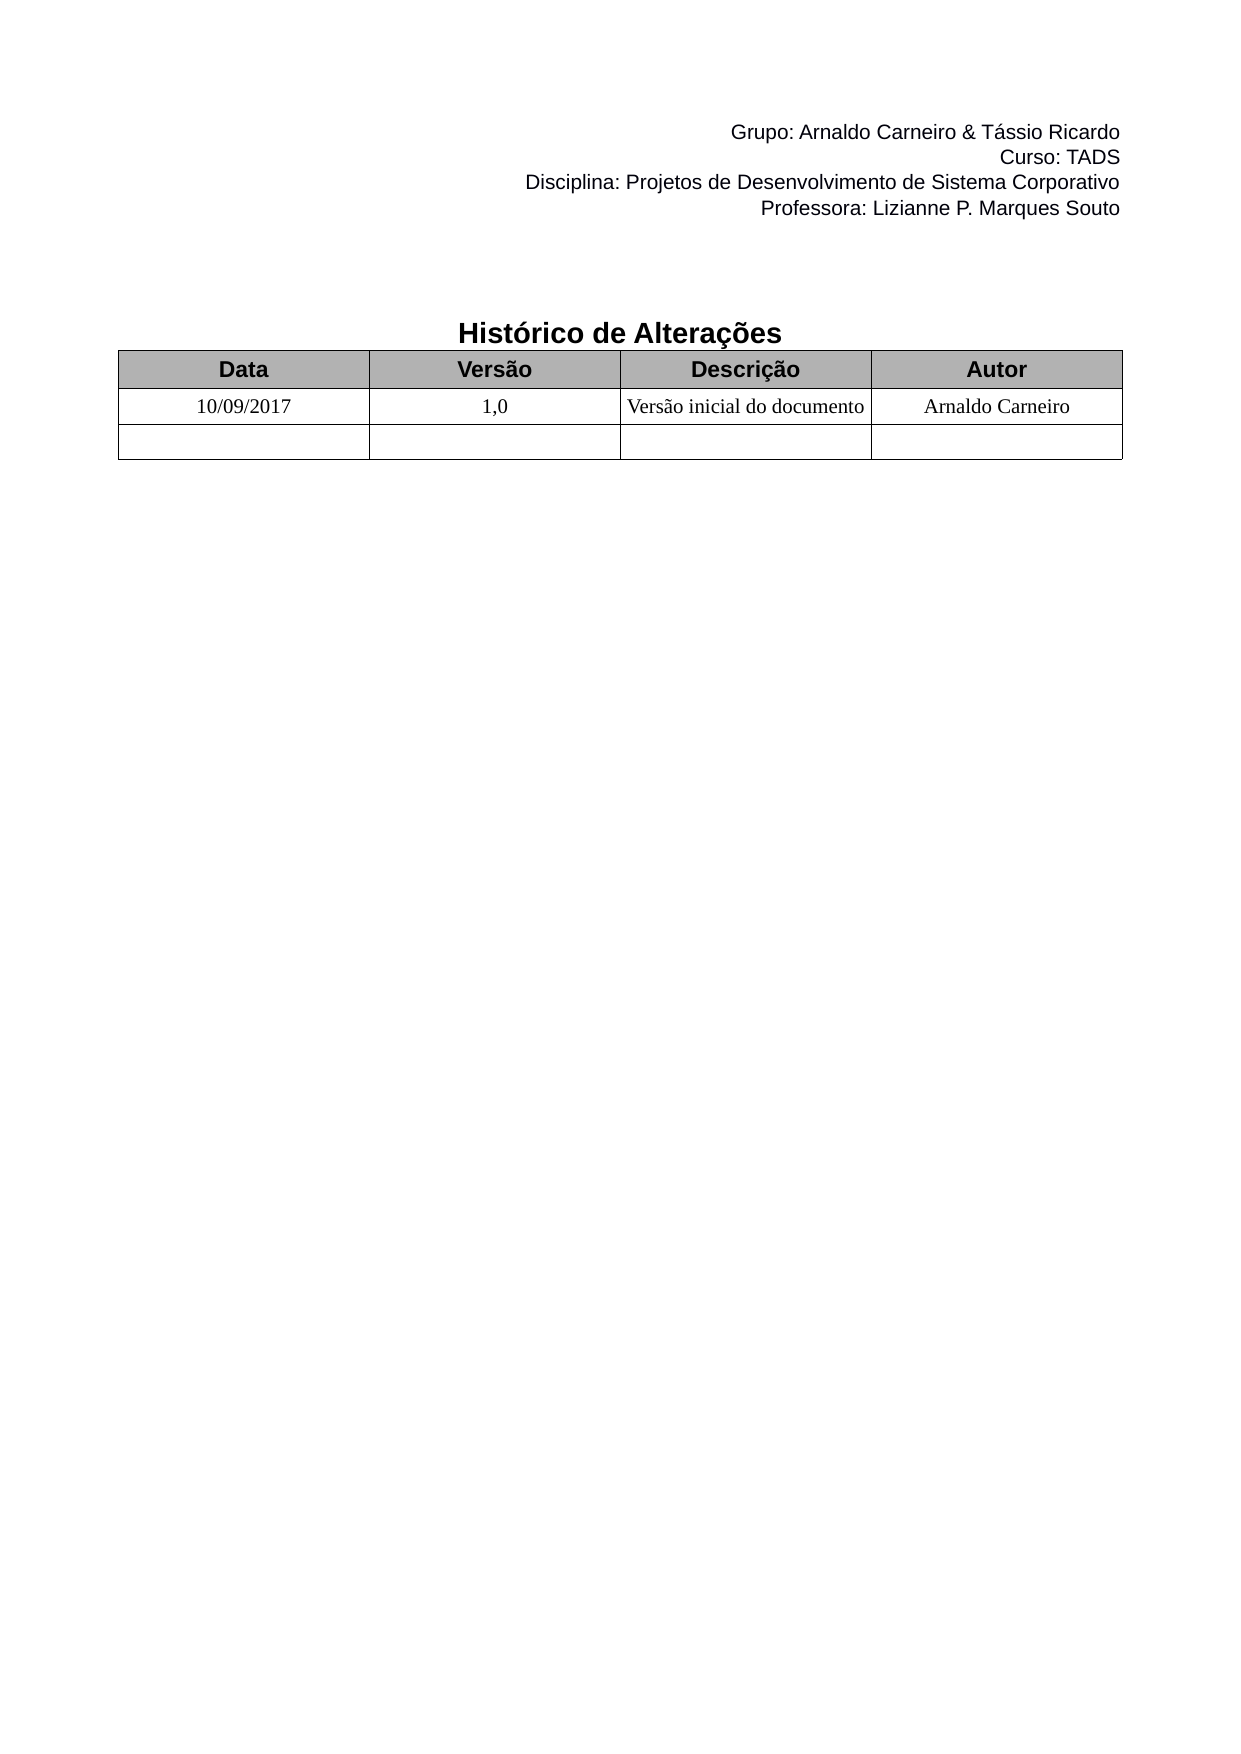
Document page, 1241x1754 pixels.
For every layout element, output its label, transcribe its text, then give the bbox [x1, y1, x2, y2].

table_cell [872, 425, 1122, 459]
table_header Data [119, 351, 369, 388]
table_cell Arnaldo Carneiro [872, 389, 1122, 423]
table_cell 10/09/2017 [119, 389, 369, 423]
table_cell 1,0 [370, 389, 620, 423]
table_cell [119, 425, 369, 459]
table_header Versão [370, 351, 620, 388]
table_cell [370, 425, 620, 459]
table_header Descrição [621, 351, 871, 388]
text Histórico de Alterações [118, 316, 1122, 350]
table_cell Versão inicial do documento [621, 389, 871, 423]
table_cell [621, 425, 871, 459]
table_header Autor [872, 351, 1122, 388]
